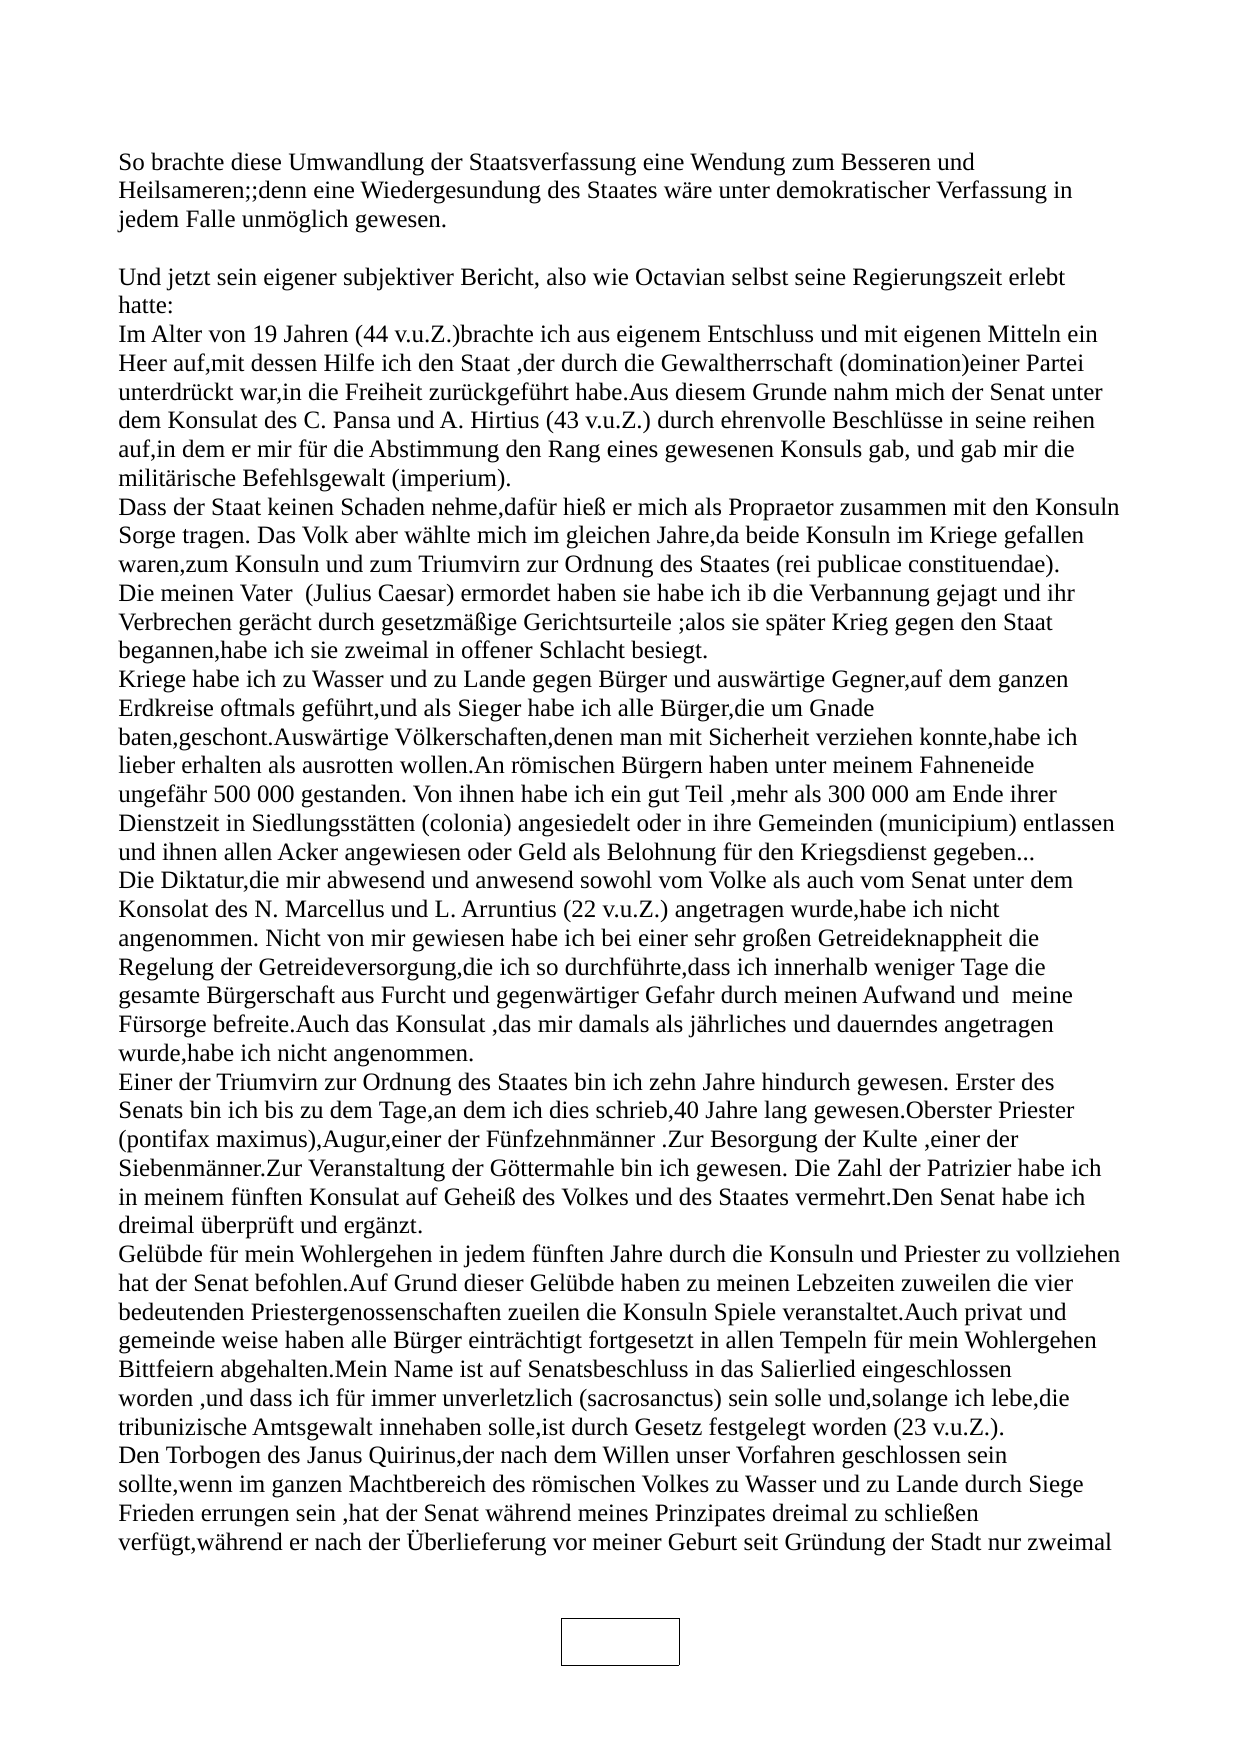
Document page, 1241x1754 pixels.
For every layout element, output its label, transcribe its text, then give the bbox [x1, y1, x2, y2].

text Den Torbogen des Janus Quirinus,der nach dem Willen unser Vorfahren geschlossen sein sollte,wenn im ganzen Machtbereich des römischen Volkes zu Wasser und zu Lande durch Siege Frieden errungen sein ,hat der Senat während meines Prinzipates dreimal zu schließen verfügt,während er nach der Überlieferung vor meiner Geburt seit Gründung der Stadt nur zweimal [118, 1441, 1122, 1556]
text Die meinen Vater (Julius Caesar) ermordet haben sie habe ich ib die Verbannung gejagt und ihr Verbrechen gerächt durch gesetzmäßige Gerichtsurteile ;alos sie später Krieg gegen den Staat begannen,habe ich sie zweimal in offener Schlacht besiegt. [118, 578, 1122, 664]
text Gelübde für mein Wohlergehen in jedem fünften Jahre durch die Konsuln und Priester zu vollziehen hat der Senat befohlen.Auf Grund dieser Gelübde haben zu meinen Lebzeiten zuweilen die vier bedeutenden Priestergenossenschaften zueilen die Konsuln Spiele veranstaltet.Auch privat und gemeinde weise haben alle Bürger einträchtigt fortgesetzt in allen Tempeln für mein Wohlergehen Bittfeiern abgehalten.Mein Name ist auf Senatsbeschluss in das Salierlied eingeschlossen worden ,und dass ich für immer unverletzlich (sacrosanctus) sein solle und,solange ich lebe,die tribunizische Amtsgewalt innehaben solle,ist durch Gesetz festgelegt worden (23 v.u.Z.). [118, 1239, 1122, 1441]
text Einer der Triumvirn zur Ordnung des Staates bin ich zehn Jahre hindurch gewesen. Erster des Senats bin ich bis zu dem Tage,an dem ich dies schrieb,40 Jahre lang gewesen.Oberster Priester (pontifax maximus),Augur,einer der Fünfzehnmänner .Zur Besorgung der Kulte ,einer der Siebenmänner.Zur Veranstaltung der Göttermahle bin ich gewesen. Die Zahl der Patrizier habe ich in meinem fünften Konsulat auf Geheiß des Volkes und des Staates vermehrt.Den Senat habe ich dreimal überprüft und ergänzt. [118, 1067, 1122, 1239]
text Dass der Staat keinen Schaden nehme,dafür hieß er mich als Propraetor zusammen mit den Konsuln Sorge tragen. Das Volk aber wählte mich im gleichen Jahre,da beide Konsuln im Kriege gefallen waren,zum Konsuln und zum Triumvirn zur Ordnung des Staates (rei publicae constituendae). [118, 492, 1122, 578]
text Kriege habe ich zu Wasser und zu Lande gegen Bürger und auswärtige Gegner,auf dem ganzen Erdkreise oftmals geführt,und als Sieger habe ich alle Bürger,die um Gnade baten,geschont.Auswärtige Völkerschaften,denen man mit Sicherheit verziehen konnte,habe ich lieber erhalten als ausrotten wollen.An römischen Bürgern haben unter meinem Fahneneide ungefähr 500 000 gestanden. Von ihnen habe ich ein gut Teil ,mehr als 300 000 am Ende ihrer Dienstzeit in Siedlungsstätten (colonia) angesiedelt oder in ihre Gemeinden (municipium) entlassen und ihnen allen Acker angewiesen oder Geld als Belohnung für den Kriegsdienst gegeben... [118, 664, 1122, 866]
text Im Alter von 19 Jahren (44 v.u.Z.)brachte ich aus eigenem Entschluss und mit eigenen Mitteln ein Heer auf,mit dessen Hilfe ich den Staat ,der durch die Gewaltherrschaft (domination)einer Partei unterdrückt war,in die Freiheit zurückgeführt habe.Aus diesem Grunde nahm mich der Senat unter dem Konsulat des C. Pansa und A. Hirtius (43 v.u.Z.) durch ehrenvolle Beschlüsse in seine reihen auf,in dem er mir für die Abstimmung den Rang eines gewesenen Konsuls gab, und gab mir die militärische Befehlsgewalt (imperium). [118, 319, 1122, 492]
text So brachte diese Umwandlung der Staatsverfassung eine Wendung zum Besseren und Heilsameren;;denn eine Wiedergesundung des Staates wäre unter demokratischer Verfassung in jedem Falle unmöglich gewesen. [118, 147, 1122, 233]
text Und jetzt sein eigener subjektiver Bericht, also wie Octavian selbst seine Regierungszeit erlebt hatte: [118, 262, 1122, 319]
text Die Diktatur,die mir abwesend und anwesend sowohl vom Volke als auch vom Senat unter dem Konsolat des N. Marcellus und L. Arruntius (22 v.u.Z.) angetragen wurde,habe ich nicht angenommen. Nicht von mir gewiesen habe ich bei einer sehr großen Getreideknappheit die Regelung der Getreideversorgung,die ich so durchführte,dass ich innerhalb weniger Tage die gesamte Bürgerschaft aus Furcht und gegenwärtiger Gefahr durch meinen Aufwand und meine Fürsorge befreite.Auch das Konsulat ,das mir damals als jährliches und dauerndes angetragen wurde,habe ich nicht angenommen. [118, 866, 1122, 1067]
